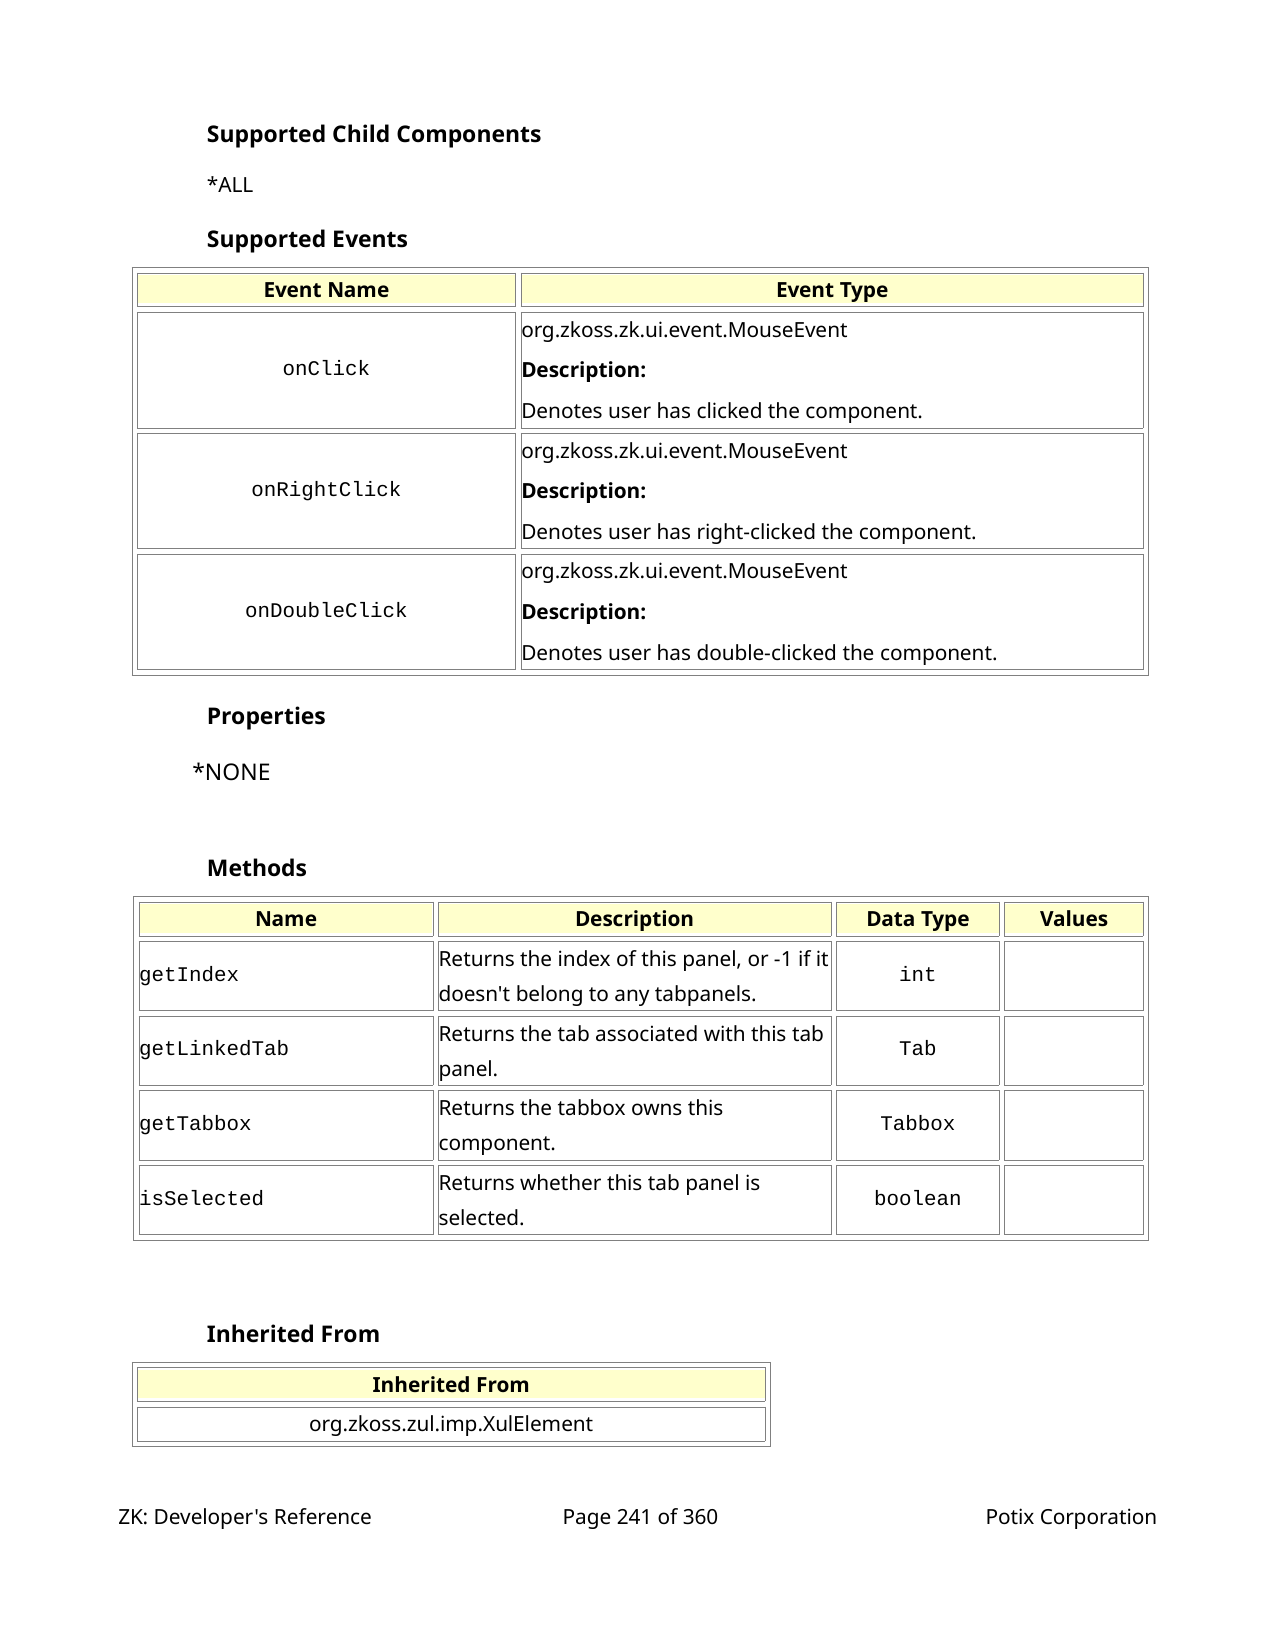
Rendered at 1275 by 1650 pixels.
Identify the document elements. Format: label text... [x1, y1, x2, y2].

table_cell getTabbox [136, 1085, 435, 1160]
subtitle Supported Events [207, 223, 1157, 254]
table_cell Returns the index of this panel, or -1 if it doesn't belong to any tabpanels. [435, 936, 833, 1010]
table_cell getLinkedTab [136, 1010, 435, 1085]
table_cell getIndex [136, 936, 435, 1010]
table_header Values [1002, 897, 1146, 936]
table_cell org.zkoss.zk.ui.event.MouseEvent Description: Denotes user has clicked the component. [518, 306, 1146, 427]
table_cell Returns the tabbox owns this component. [435, 1085, 833, 1160]
table_header Data Type [834, 897, 1002, 936]
table_cell Tab [834, 1010, 1002, 1085]
table_header Event Name [134, 268, 518, 306]
table_cell Returns the tab associated with this tab panel. [435, 1010, 833, 1085]
table_cell isSelected [136, 1160, 435, 1234]
table_cell [1005, 1017, 1143, 1085]
subtitle Methods [207, 852, 1157, 884]
table_cell org.zkoss.zul.imp.XulElement [134, 1401, 768, 1441]
table_header Name [136, 897, 435, 936]
table_cell [1005, 1091, 1143, 1160]
subtitle Inherited From [207, 1318, 1157, 1349]
table_cell onClick [134, 306, 518, 427]
table_cell onRightClick [134, 428, 518, 548]
table_cell boolean [834, 1160, 1002, 1234]
table_cell [1002, 1085, 1146, 1160]
table_cell [1002, 936, 1146, 1010]
table_cell Returns whether this tab panel is selected. [435, 1160, 833, 1234]
text *NONE [118, 756, 1157, 787]
subtitle Supported Child Components [207, 118, 1157, 149]
table_cell [1002, 1010, 1146, 1085]
text *ALL [207, 170, 1157, 198]
table_cell onDoubleClick [134, 548, 518, 669]
table_cell int [834, 936, 1002, 1010]
table_cell Tabbox [834, 1085, 1002, 1160]
table_header Description [435, 897, 833, 936]
table_cell [1002, 1160, 1146, 1234]
subtitle Properties [207, 700, 1157, 731]
table_cell [1005, 942, 1143, 1010]
table_header Inherited From [134, 1363, 768, 1401]
table_cell org.zkoss.zk.ui.event.MouseEvent Description: Denotes user has double-clicked the component. [518, 548, 1146, 669]
table_cell [1005, 1166, 1143, 1234]
table_header Event Type [518, 268, 1146, 306]
table_cell org.zkoss.zk.ui.event.MouseEvent Description: Denotes user has right-clicked the component. [518, 428, 1146, 548]
